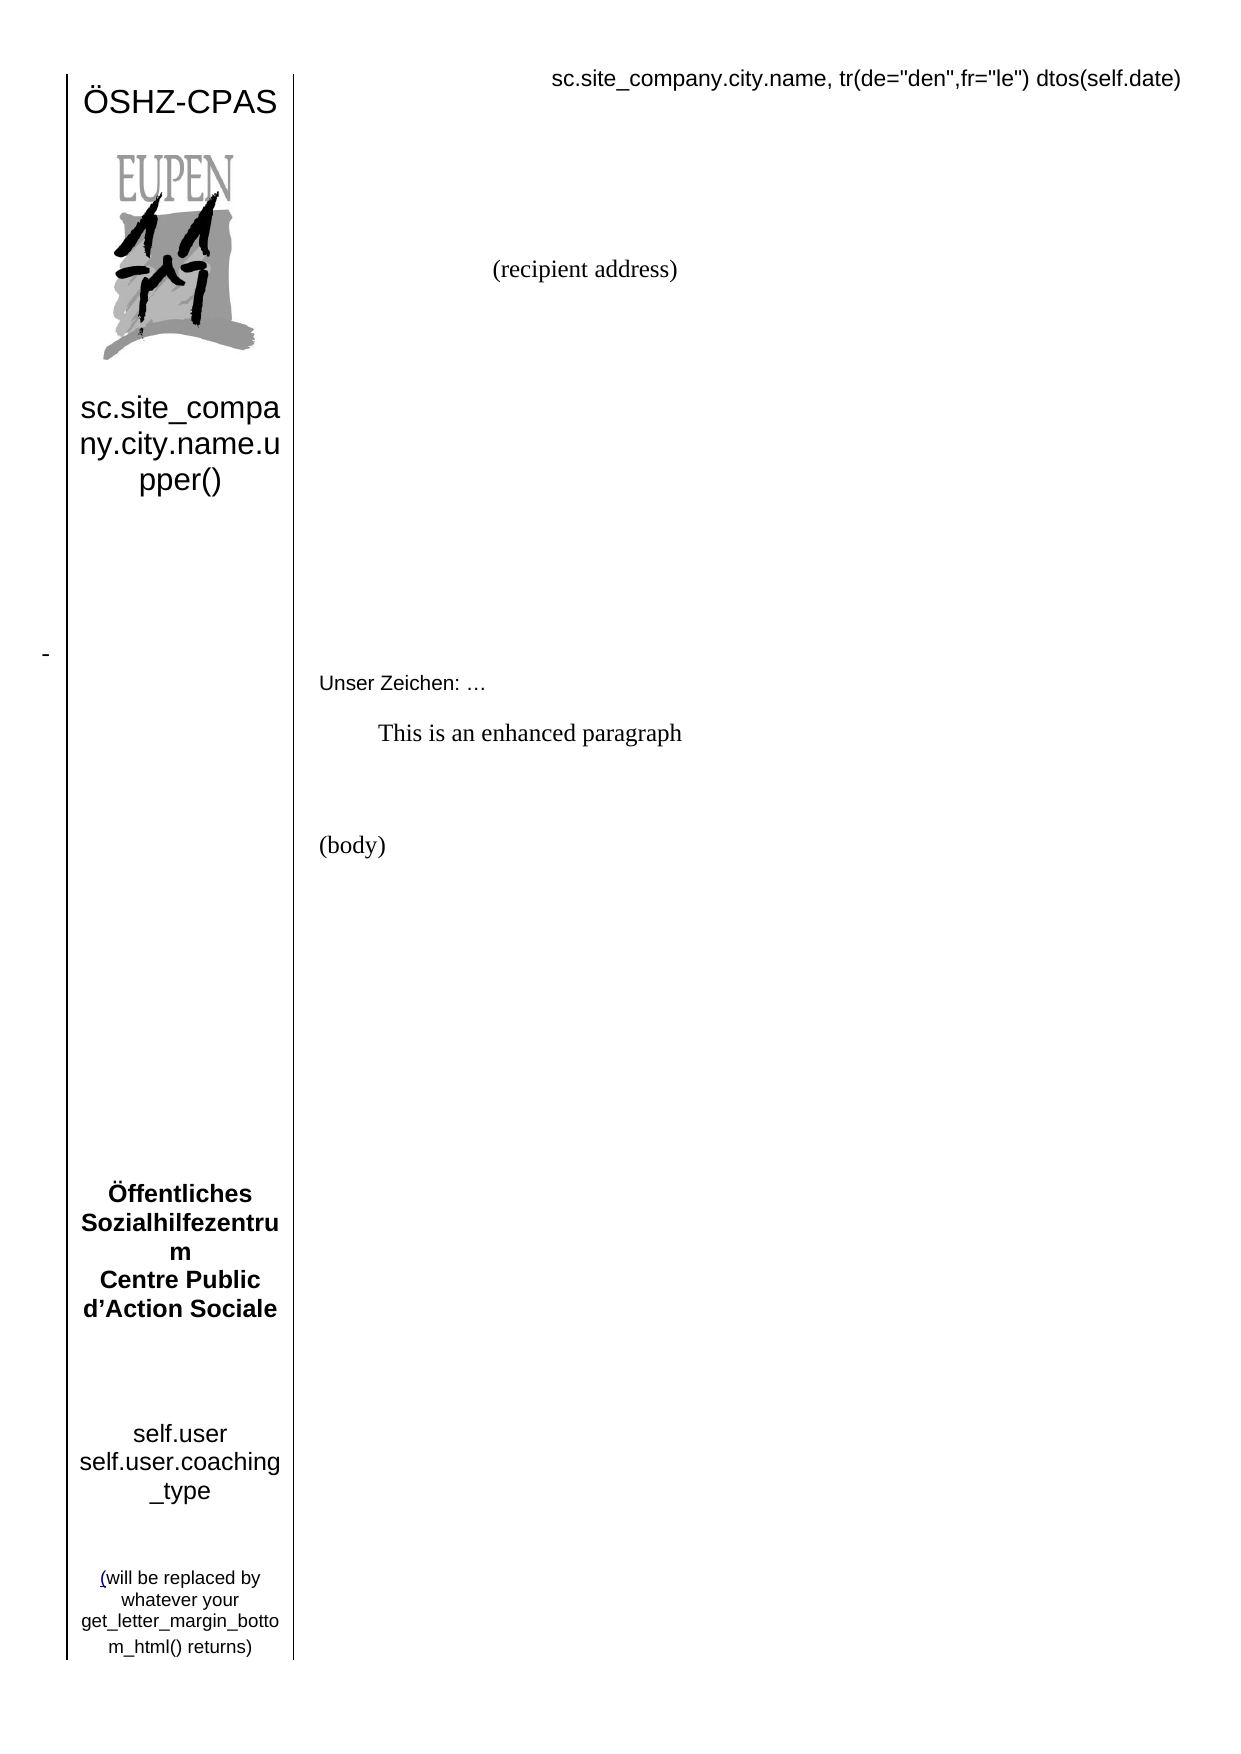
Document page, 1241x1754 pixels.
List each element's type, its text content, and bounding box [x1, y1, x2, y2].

text Öffentliches Sozialhilfezentrum Centre Public d’Action Sociale [76, 1179, 285, 1352]
text ÖSHZ-CPAS [68, 74, 293, 121]
text sc.site_company.city.name, tr(de="den",fr="le") dtos(self.date) [319, 65, 1181, 91]
picture [103, 155, 257, 361]
text (will be replaced by whatever your get_letter_margin_bottom_html() returns) [76, 1567, 284, 1660]
text sc.site_company.city.name.upper() [68, 381, 293, 497]
text (recipient address) [492, 254, 1094, 283]
text This is an enhanced paragraph [378, 718, 1122, 747]
text Unser Zeichen: … [319, 671, 1181, 695]
text - [41, 638, 59, 667]
text self.user self.user.coaching_type [76, 1419, 284, 1505]
text (body) [319, 831, 1181, 859]
